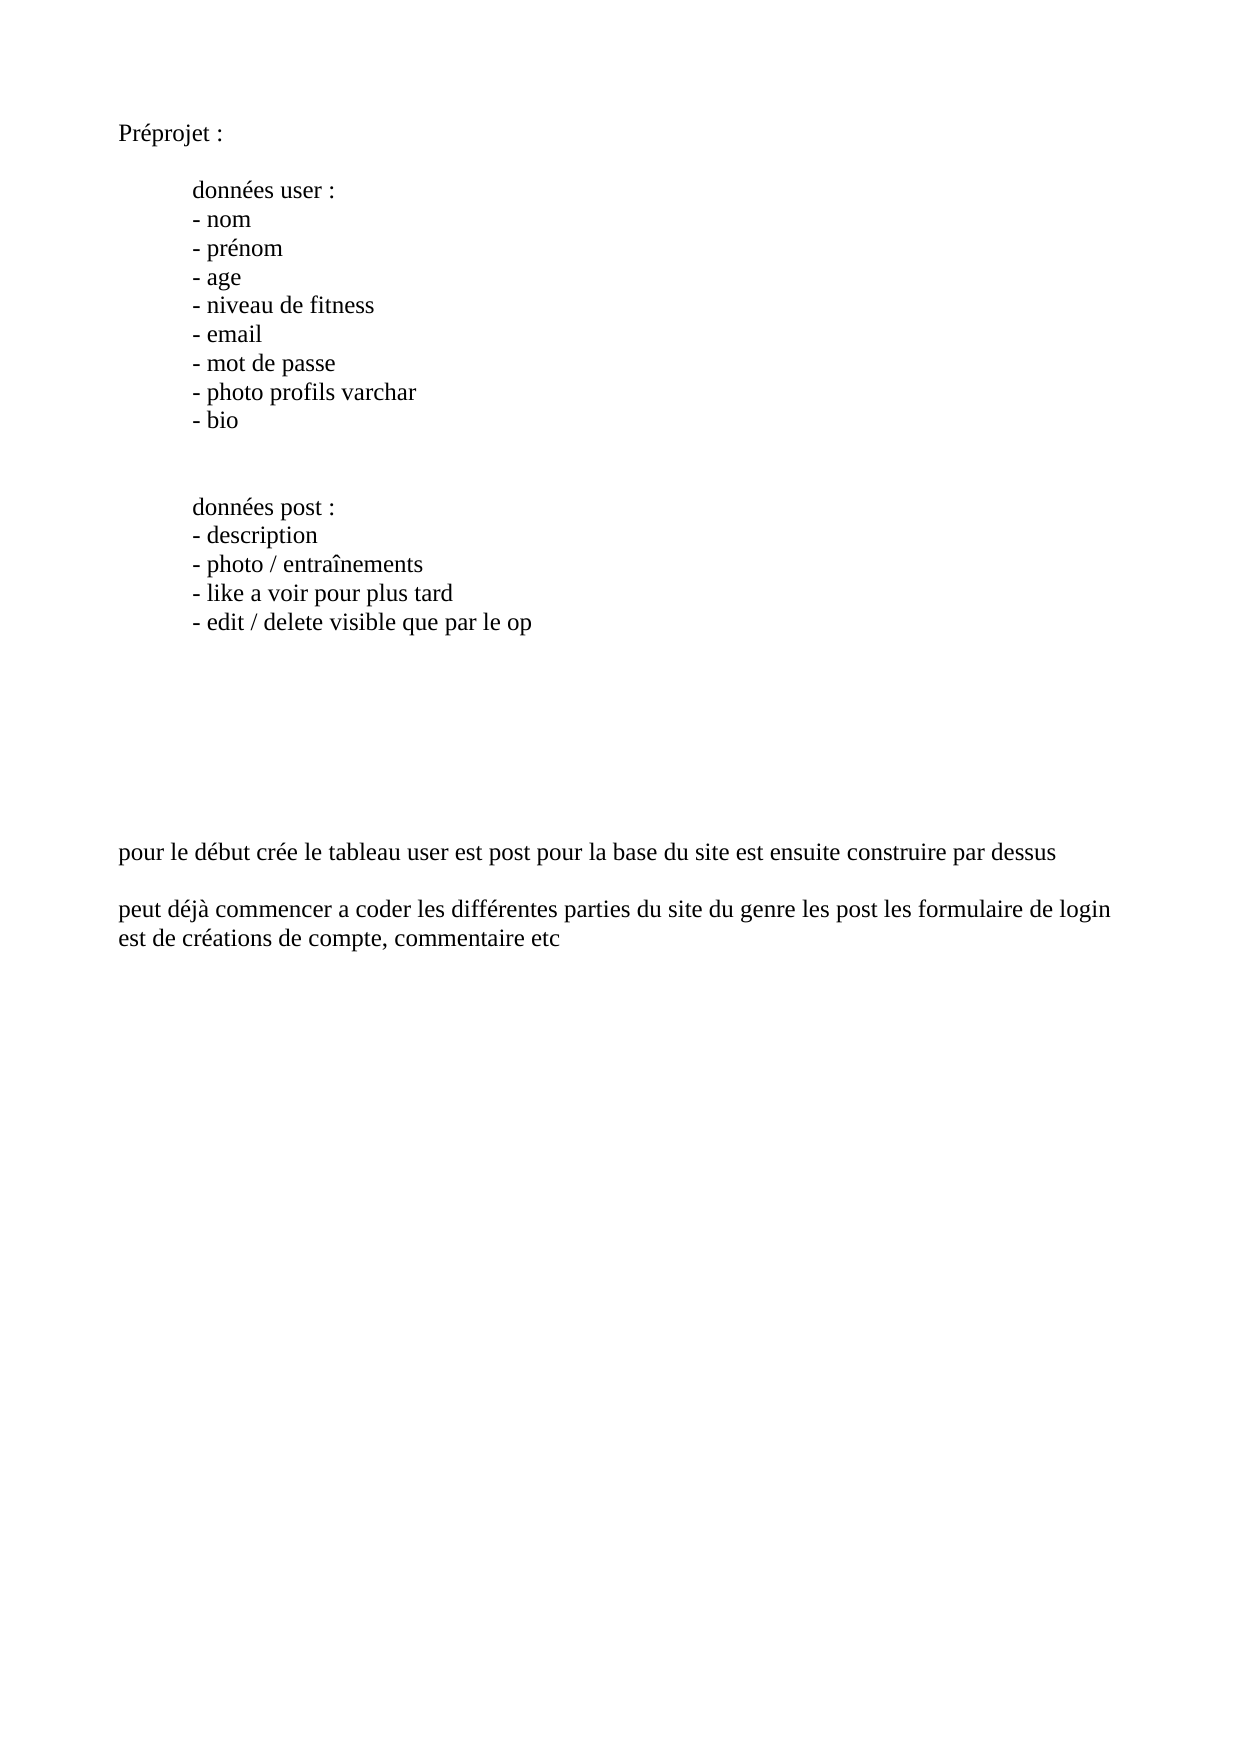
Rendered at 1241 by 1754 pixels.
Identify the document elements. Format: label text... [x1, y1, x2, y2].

text - like a voir pour plus tard [192, 578, 1122, 607]
text - bio [192, 406, 1122, 434]
text - edit / delete visible que par le op [192, 607, 1122, 636]
text - nom [192, 204, 1122, 233]
text - email [192, 319, 1122, 348]
text - description [192, 521, 1122, 549]
text données post : [192, 492, 1122, 521]
text peut déjà commencer a coder les différentes parties du site du genre les post les formulaire de login est de créations de compte, commentaire etc [118, 894, 1122, 952]
text données user : [192, 176, 1122, 204]
text pour le début crée le tableau user est post pour la base du site est ensuite construire par dessus [118, 837, 1122, 866]
text - photo profils varchar [192, 377, 1122, 406]
text - prénom [192, 233, 1122, 262]
text - age [192, 262, 1122, 291]
text Préprojet : [118, 118, 1122, 147]
text - photo / entraînements [192, 549, 1122, 578]
text - mot de passe [192, 348, 1122, 377]
text - niveau de fitness [192, 291, 1122, 319]
